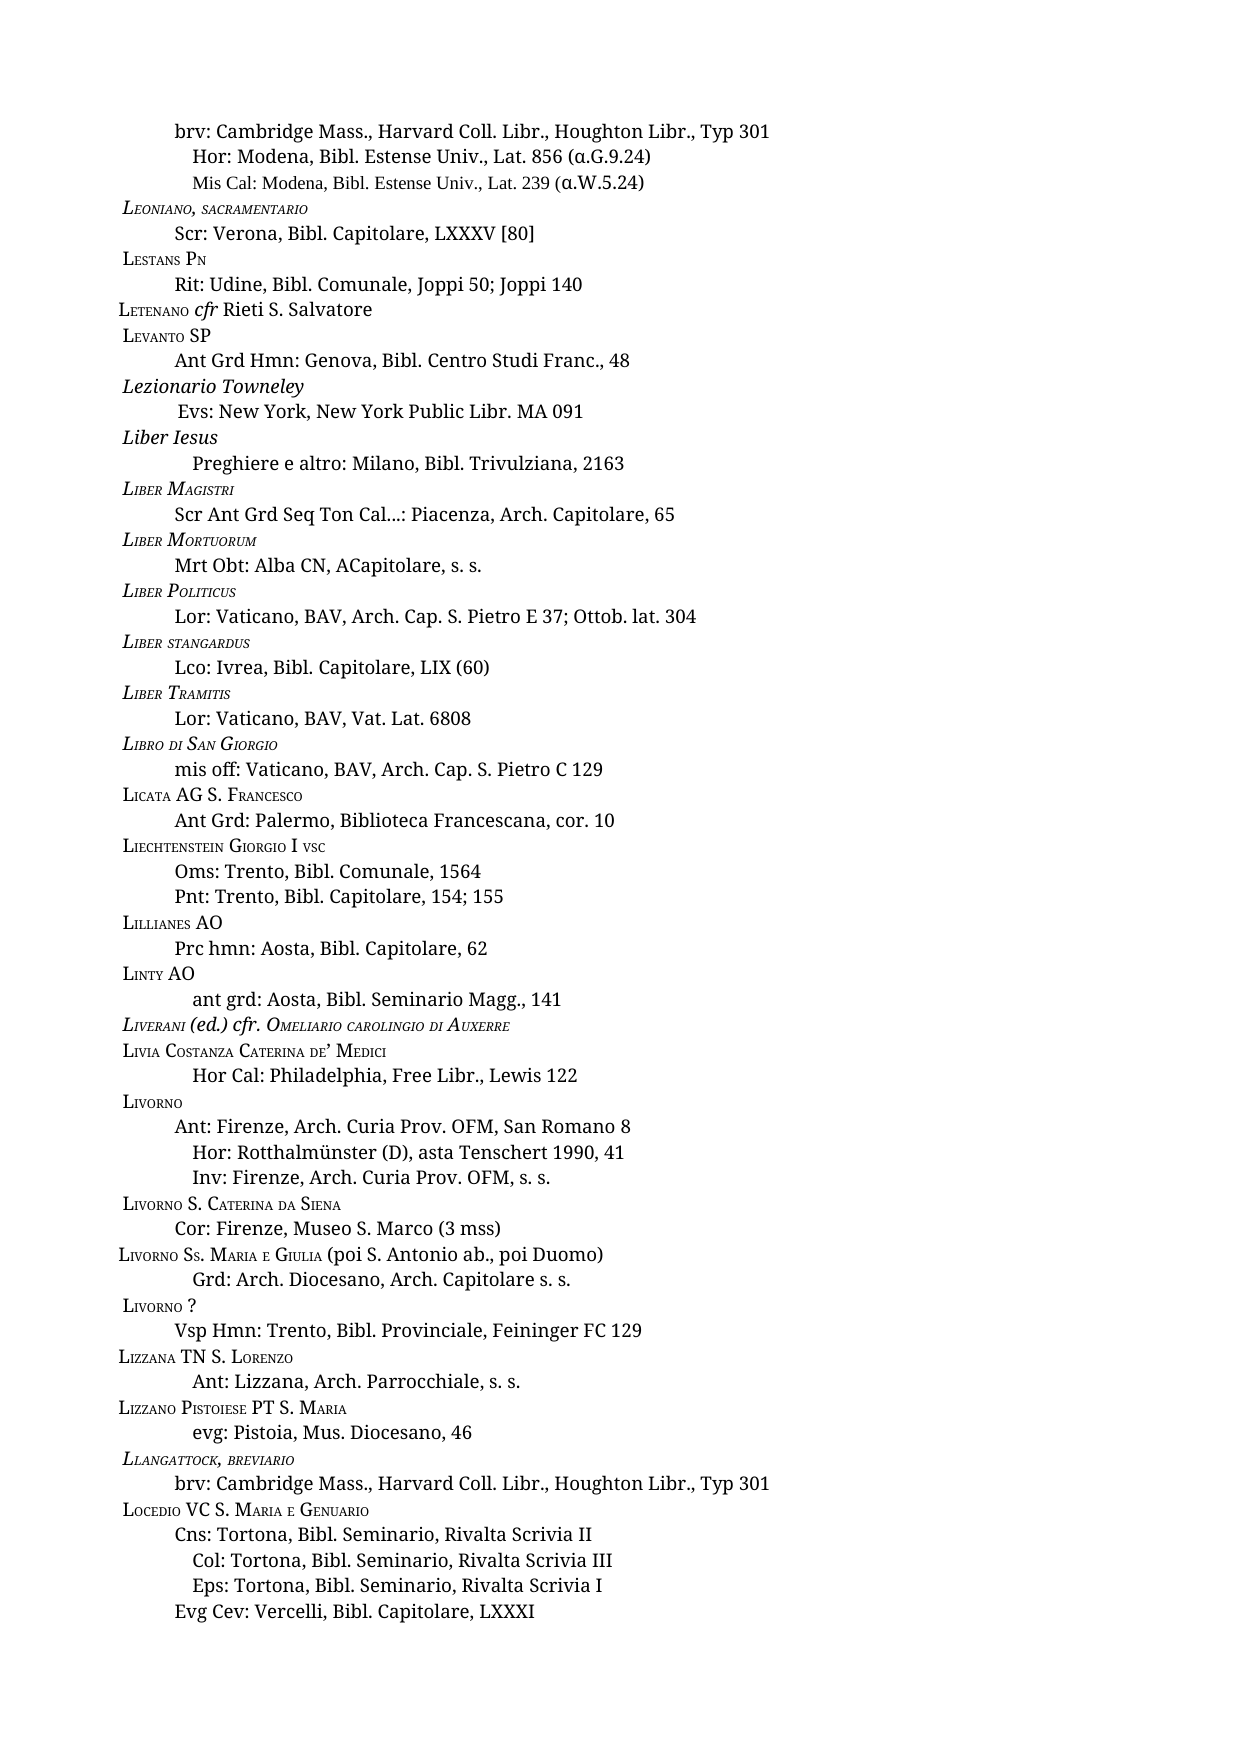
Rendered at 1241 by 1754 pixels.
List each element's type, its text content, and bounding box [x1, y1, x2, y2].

text Oms: Trento, Bibl. Comunale, 1564 [122, 858, 1122, 884]
text Inv: Firenze, Arch. Curia Prov. OFM, s. s. [118, 1164, 1122, 1190]
text Prc hmn: Aosta, Bibl. Capitolare, 62 [122, 935, 1122, 960]
subtitle Leoniano, sacramentario [122, 195, 1122, 220]
text Liber Iesus [122, 424, 1122, 450]
text Letenano cfr Rieti S. Salvatore [118, 297, 1122, 322]
text Livorno ? [122, 1292, 1122, 1318]
text Mrt Obt: Alba CN, ACapitolare, s. s. [122, 552, 1122, 577]
text Locedio VC S. Maria e Genuario [122, 1496, 1122, 1522]
text Livorno [122, 1088, 1122, 1113]
text Livorno Ss. Maria e Giulia (poi S. Antonio ab., poi Duomo) [118, 1241, 1122, 1267]
text Vsp Hmn: Trento, Bibl. Provinciale, Feininger FC 129 [122, 1318, 1122, 1343]
subtitle Liber Mortuorum [122, 526, 1122, 552]
text Evs: New York, New York Public Libr. MA 091 [122, 399, 1122, 424]
text Eps: Tortona, Bibl. Seminario, Rivalta Scrivia I [118, 1573, 1122, 1598]
subtitle Liber stangardus [122, 628, 1122, 654]
text Linty AO [122, 960, 1122, 986]
text Ant Grd Hmn: Genova, Bibl. Centro Studi Franc., 48 [122, 348, 1122, 373]
text Hor: Modena, Bibl. Estense Univ., Lat. 856 (α.G.9.24) [118, 144, 1122, 169]
subtitle Liber Tramitis [122, 679, 1122, 705]
text Preghiere e altro: Milano, Bibl. Trivulziana, 2163 [118, 450, 1122, 475]
text Ant: Lizzana, Arch. Parrocchiale, s. s. [118, 1369, 1122, 1394]
text Hor: Rotthalmünster (D), asta Tenschert 1990, 41 [118, 1139, 1122, 1164]
text evg: Pistoia, Mus. Diocesano, 46 [118, 1420, 1122, 1445]
text ant grd: Aosta, Bibl. Seminario Magg., 141 [118, 986, 1122, 1011]
text Scr Ant Grd Seq Ton Cal...: Piacenza, Arch. Capitolare, 65 [122, 501, 1122, 526]
subtitle Liverani (ed.) cfr. Omeliario carolingio di Auxerre [122, 1011, 1122, 1037]
text Levanto SP [122, 322, 1122, 348]
subtitle Liber Politicus [122, 577, 1122, 603]
text Lizzana TN S. Lorenzo [118, 1343, 1122, 1369]
text mis off: Vaticano, BAV, Arch. Cap. S. Pietro C 129 [122, 756, 1122, 782]
text Lor: Vaticano, BAV, Vat. Lat. 6808 [122, 705, 1122, 731]
subtitle Lezionario Towneley [122, 373, 1122, 399]
text Pnt: Trento, Bibl. Capitolare, 154; 155 [122, 884, 1122, 909]
text Grd: Arch. Diocesano, Arch. Capitolare s. s. [118, 1267, 1122, 1292]
subtitle Llangattock, breviario [122, 1445, 1122, 1471]
text Lor: Vaticano, BAV, Arch. Cap. S. Pietro E 37; Ottob. lat. 304 [122, 603, 1122, 628]
text Hor Cal: Philadelphia, Free Libr., Lewis 122 [118, 1062, 1122, 1088]
text Livorno S. Caterina da Siena [122, 1190, 1122, 1216]
text Lillianes AO [122, 909, 1122, 935]
text Lizzano Pistoiese PT S. Maria [118, 1394, 1122, 1420]
text Rit: Udine, Bibl. Comunale, Joppi 50; Joppi 140 [122, 271, 1122, 297]
text Ant Grd: Palermo, Biblioteca Francescana, cor. 10 [122, 807, 1122, 833]
subtitle Libro di San Giorgio [122, 731, 1122, 756]
text Evg Cev: Vercelli, Bibl. Capitolare, LXXXI [122, 1598, 1122, 1624]
text Cns: Tortona, Bibl. Seminario, Rivalta Scrivia II [122, 1522, 1122, 1547]
text Liechtenstein Giorgio I vsc [122, 833, 1122, 858]
text Lco: Ivrea, Bibl. Capitolare, LIX (60) [122, 654, 1122, 679]
text Livia Costanza Caterina de’ Medici [122, 1037, 1122, 1062]
text Ant: Firenze, Arch. Curia Prov. OFM, San Romano 8 [122, 1113, 1122, 1139]
subtitle Liber Magistri [122, 475, 1122, 501]
text Scr: Verona, Bibl. Capitolare, LXXXV [80] [122, 220, 1122, 246]
text Lestans Pn [122, 246, 1122, 271]
text brv: Cambridge Mass., Harvard Coll. Libr., Houghton Libr., Typ 301 [122, 118, 1122, 144]
text brv: Cambridge Mass., Harvard Coll. Libr., Houghton Libr., Typ 301 [122, 1471, 1122, 1496]
text Licata AG S. Francesco [122, 782, 1122, 807]
text Cor: Firenze, Museo S. Marco (3 mss) [122, 1216, 1122, 1241]
text Col: Tortona, Bibl. Seminario, Rivalta Scrivia III [118, 1547, 1122, 1573]
text Mis Cal: Modena, Bibl. Estense Univ., Lat. 239 (α.W.5.24) [118, 169, 1122, 195]
